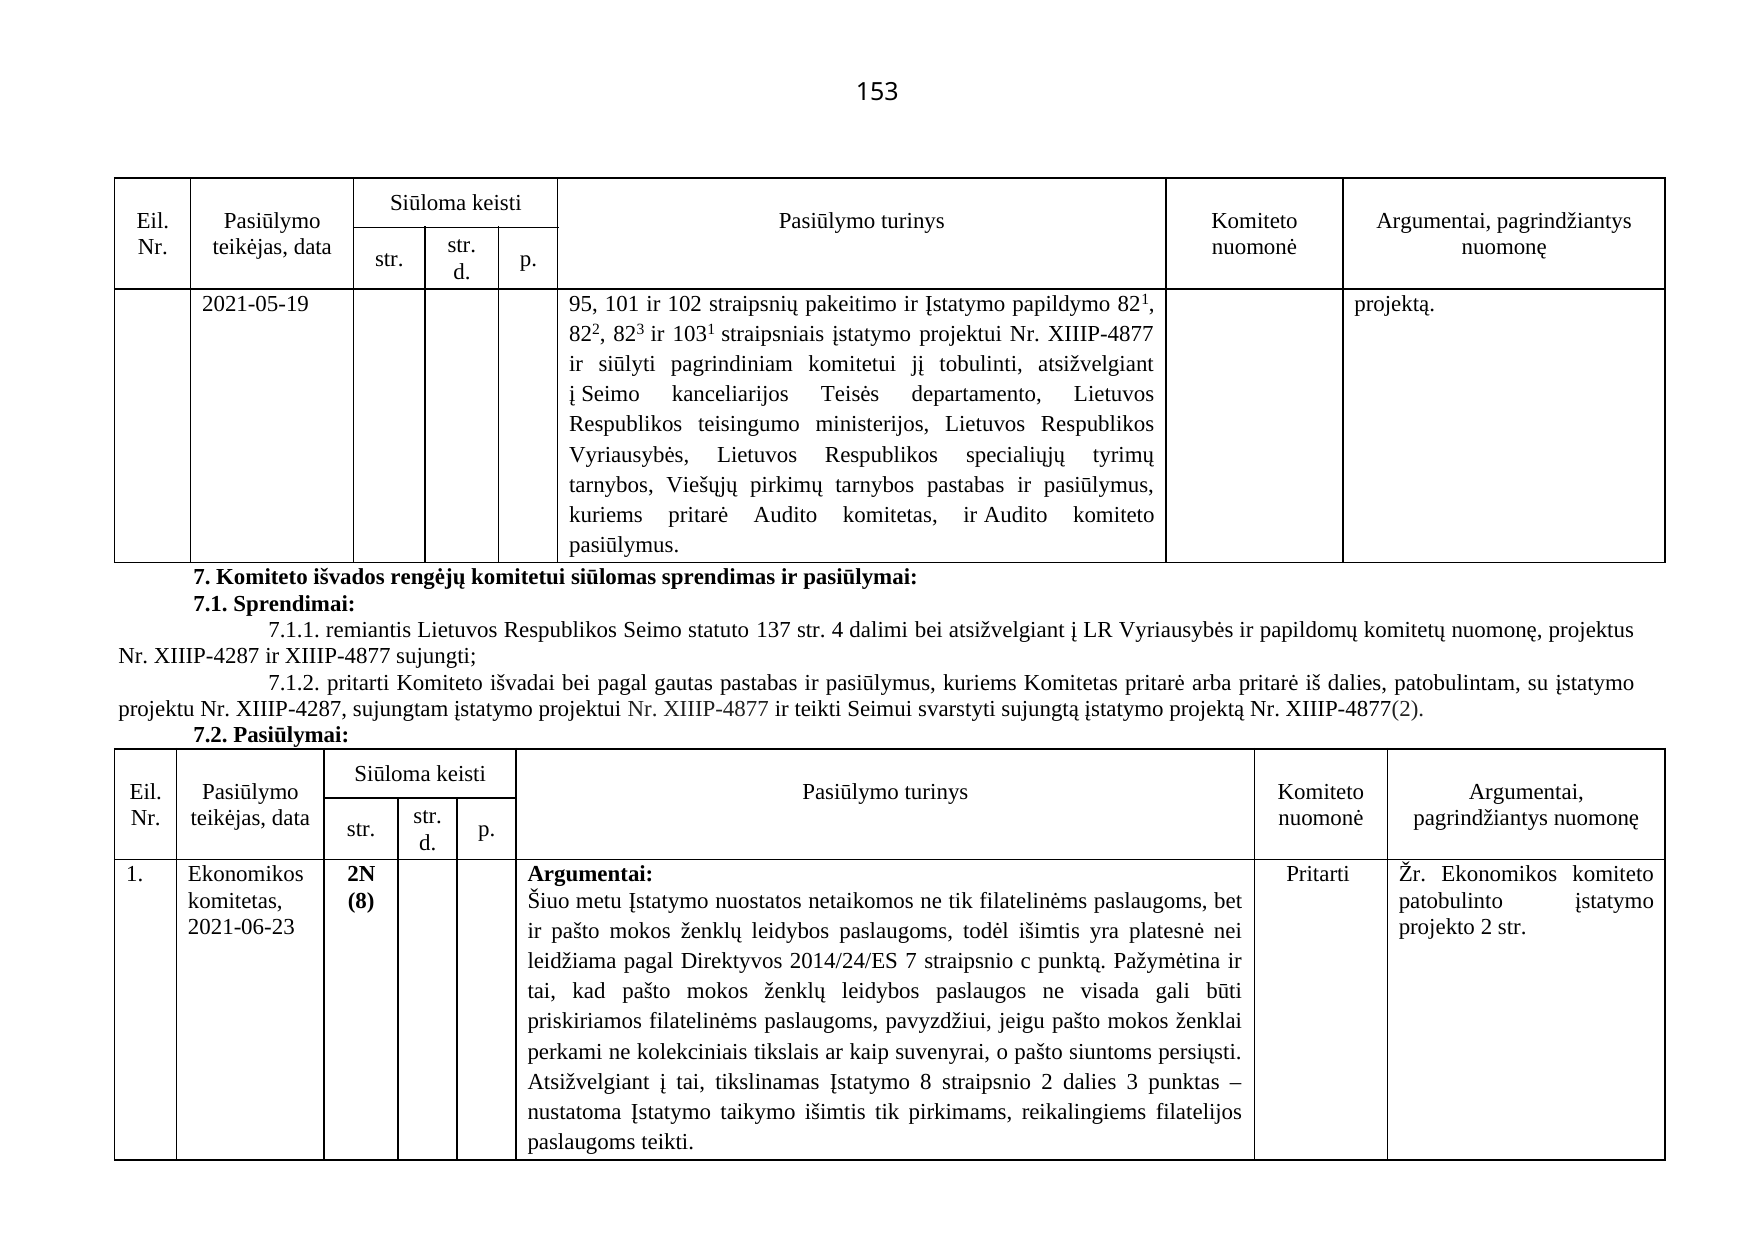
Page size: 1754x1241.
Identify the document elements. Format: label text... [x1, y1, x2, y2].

table_cell Argumentai: Šiuo metu Įstatymo nuostatos netaikomos ne tik filatelinėms paslaugoms, bet ir pašto mokos ženklų leidybos paslaugoms, todėl išimtis yra platesnė nei leidžiama pagal Direktyvos 2014/24/ES 7 straipsnio c punktą. Pažymėtina ir tai, kad pašto mokos ženklų leidybos paslaugos ne visada gali būti priskiriamos filatelinėms paslaugoms, pavyzdžiui, jeigu pašto mokos ženklai perkami ne kolekciniais tikslais ar kaip suvenyrai, o pašto siuntoms persiųsti. Atsižvelgiant į tai, tikslinamas Įstatymo 8 straipsnio 2 dalies 3 punktas – nustatoma Įstatymo taikymo išimtis tik pirkimams, reikalingiems filatelijos paslaugoms teikti. [517, 860, 1254, 1159]
table_header Eil. Nr. [115, 750, 176, 859]
table_header Pasiūlymo teikėjas, data [191, 179, 353, 288]
table_cell p. [458, 799, 515, 859]
text 7.1.2. pritarti Komiteto išvadai bei pagal gautas pastabas ir pasiūlymus, kuriems Komitetas pritarė arba pritarė iš dalies, patobulintam, su įstatymo projektu Nr. XIIIP-4287, sujungtam įstatymo projektui Nr. XIIIP-4877 ir teikti Seimui svarstyti sujungtą įstatymo projektą Nr. XIIIP-4877(2). [118, 669, 1636, 722]
table_cell [354, 290, 424, 562]
table_cell Žr. Ekonomikos komiteto patobulinto įstatymo projekto 2 str. [1388, 860, 1664, 1159]
table_cell [399, 860, 456, 1159]
table_cell 2021-05-19 [191, 290, 353, 562]
table_header Komiteto nuomonė [1167, 179, 1342, 288]
table_header Siūloma keisti [325, 750, 515, 797]
table_cell Ekonomikos komitetas, 2021-06-23 [177, 860, 323, 1159]
table_cell 1. [115, 860, 176, 1159]
text 7. Komiteto išvados rengėjų komitetui siūlomas sprendimas ir pasiūlymai: [118, 563, 1636, 590]
table_cell [458, 860, 515, 1159]
table_cell str. [325, 799, 397, 859]
text 7.1.1. remiantis Lietuvos Respublikos Seimo statuto 137 str. 4 dalimi bei atsižvelgiant į LR Vyriausybės ir papildomų komitetų nuomonę, projektus Nr. XIIIP-4287 ir XIIIP-4877 sujungti; [118, 616, 1636, 669]
table_header Eil. Nr. [115, 179, 190, 288]
text 7.1. Sprendimai: [118, 590, 1636, 616]
table_header Argumentai, pagrindžiantys nuomonę [1388, 750, 1664, 859]
table_cell [1167, 290, 1342, 562]
table_header Pasiūlymo turinys [558, 179, 1165, 288]
table_header Siūloma keisti [354, 179, 557, 226]
table_header Pasiūlymo teikėjas, data [177, 750, 323, 859]
table_cell p. [499, 228, 557, 288]
table_cell str. d. [426, 228, 498, 288]
table_header Komiteto nuomonė [1255, 750, 1387, 859]
table_cell str. d. [399, 799, 456, 859]
text 7.2. Pasiūlymai: [118, 722, 1636, 748]
table_cell 2N (8) [325, 860, 397, 1159]
table_header Pasiūlymo turinys [517, 750, 1254, 859]
table_cell [499, 290, 557, 562]
table_cell projektą. [1344, 290, 1664, 562]
table_cell [115, 290, 190, 562]
table_header Argumentai, pagrindžiantys nuomonę [1344, 179, 1664, 288]
table_cell Pritarti [1255, 860, 1387, 1159]
table_cell 95, 101 ir 102 straipsnių pakeitimo ir Įstatymo papildymo 821, 822, 823 ir 1031 straipsniais įstatymo projektui Nr. XIIIP-4877 ir siūlyti pagrindiniam komitetui jį tobulinti, atsižvelgiant į Seimo kanceliarijos Teisės departamento, Lietuvos Respublikos teisingumo ministerijos, Lietuvos Respublikos Vyriausybės, Lietuvos Respublikos specialiųjų tyrimų tarnybos, Viešųjų pirkimų tarnybos pastabas ir pasiūlymus, kuriems pritarė Audito komitetas, ir Audito komiteto pasiūlymus. [558, 290, 1165, 562]
table_cell str. [354, 228, 424, 288]
table_cell [426, 290, 498, 562]
